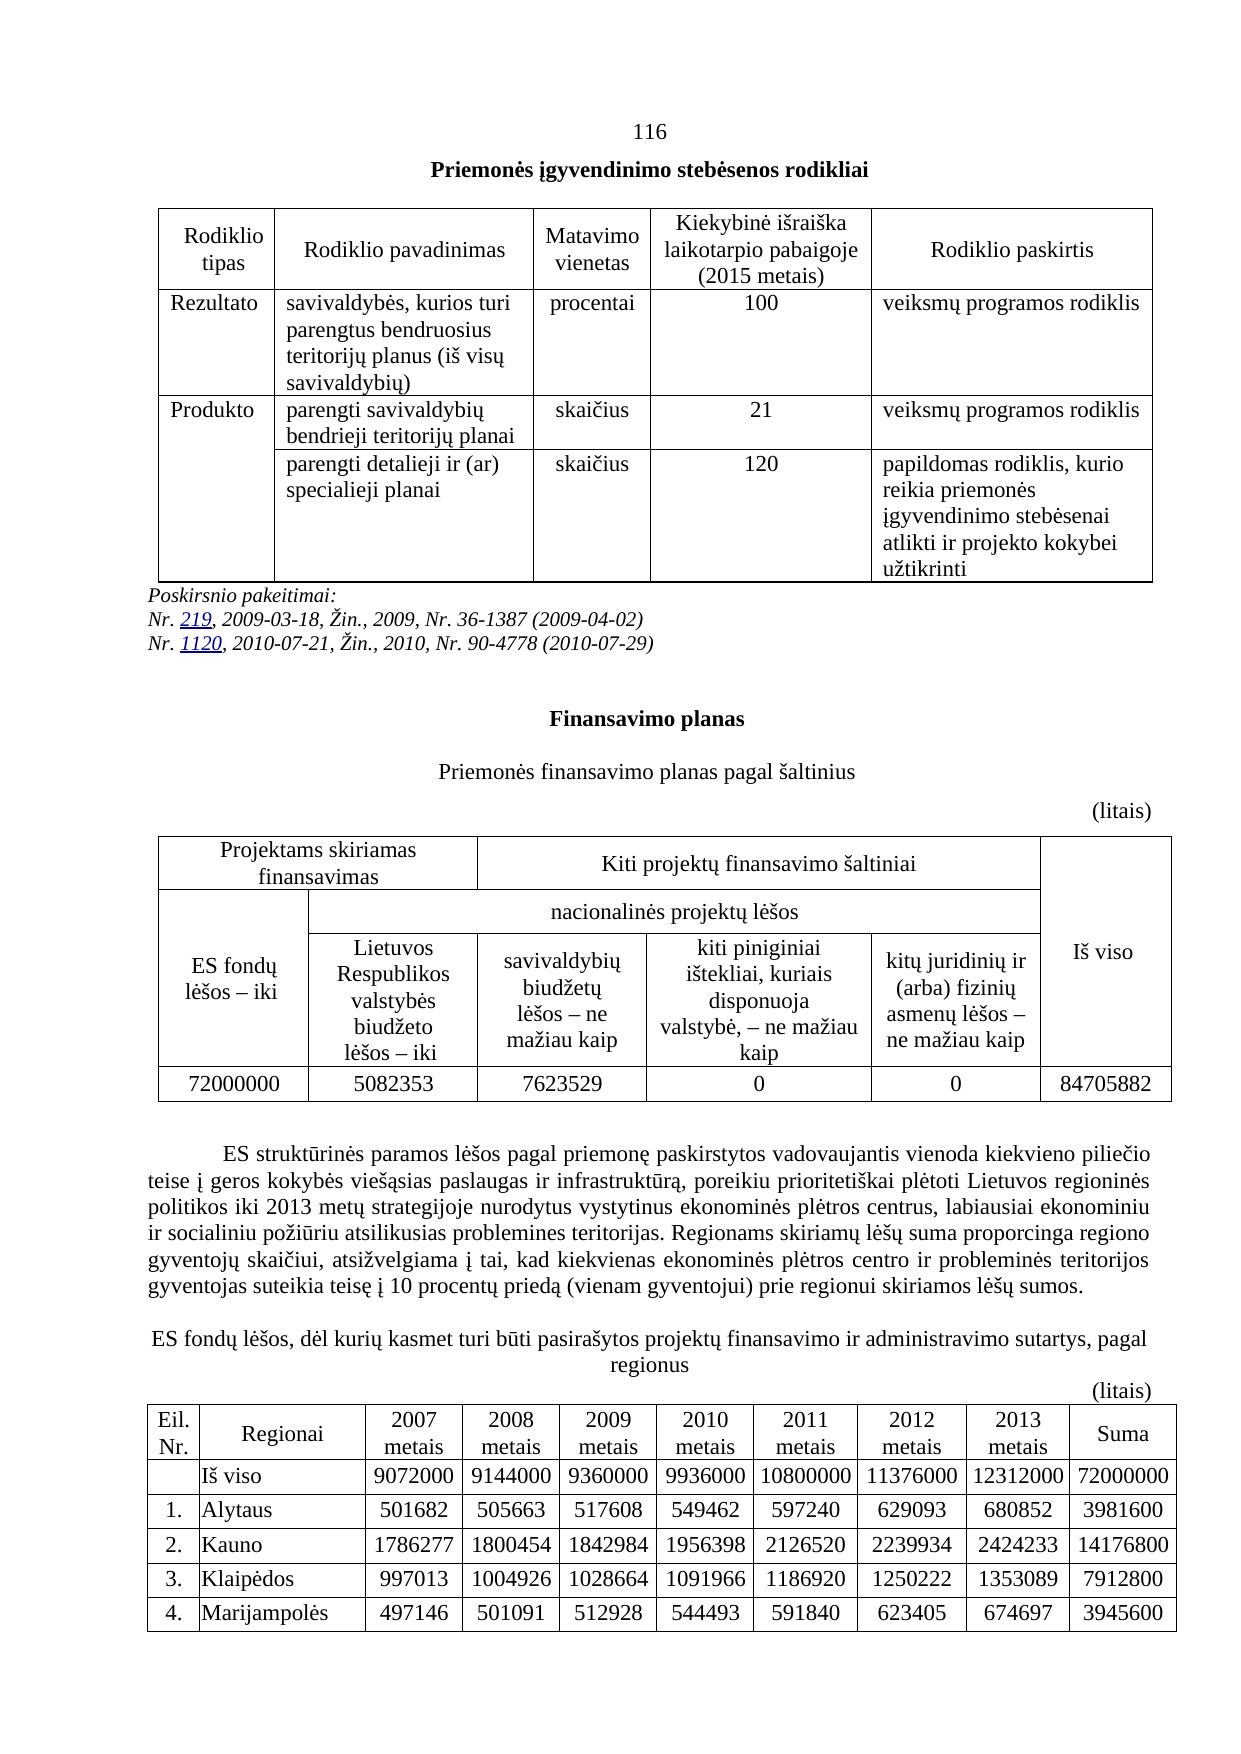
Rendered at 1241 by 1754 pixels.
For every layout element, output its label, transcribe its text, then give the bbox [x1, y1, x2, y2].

table_cell 512928 [560, 1598, 656, 1631]
table_cell 2424233 [967, 1529, 1069, 1562]
table_cell 3. [148, 1564, 199, 1597]
table_cell 11376000 [858, 1460, 966, 1494]
table_header 2009 metais [560, 1405, 656, 1459]
text Poskirsnio pakeitimai: [148, 582, 1152, 607]
table_cell 4. [148, 1598, 199, 1631]
table_header Matavimo vienetas [534, 209, 650, 288]
table_cell 2239934 [858, 1529, 966, 1562]
table_header 2010 metais [657, 1405, 753, 1459]
table_cell 2126520 [754, 1529, 857, 1562]
text (litais) [148, 1378, 1152, 1404]
table_cell 3945600 [1070, 1598, 1176, 1631]
table_cell kitų juridinių ir (arba) fizinių asmenų lėšos – ne mažiau kaip [872, 934, 1040, 1066]
table_cell 1091966 [657, 1564, 753, 1597]
table_cell 597240 [754, 1495, 857, 1528]
table_cell 997013 [366, 1564, 462, 1597]
table_header 2013 metais [967, 1405, 1069, 1459]
table_cell 497146 [366, 1598, 462, 1631]
table_cell 1028664 [560, 1564, 656, 1597]
table_cell Produkto [159, 396, 274, 581]
table_cell 0 [872, 1067, 1040, 1101]
table_header Regionai [200, 1405, 365, 1459]
text ES fondų lėšos, dėl kurių kasmet turi būti pasirašytos projektų finansavimo ir administravimo sutartys, pagal regionus [148, 1325, 1152, 1378]
table_cell 3981600 [1070, 1495, 1176, 1528]
table_cell 1004926 [463, 1564, 559, 1597]
table_cell 1. [148, 1495, 199, 1528]
text Priemonės įgyvendinimo stebėsenos rodikliai [148, 156, 1152, 182]
table_cell 1956398 [657, 1529, 753, 1562]
table_header Projektams skiriamas finansavimas [159, 837, 477, 889]
table_cell 14176800 [1070, 1529, 1176, 1562]
text Finansavimo planas [148, 705, 1152, 731]
table_cell Alytaus [200, 1495, 365, 1528]
table_cell skaičius [534, 450, 650, 581]
text Nr. 1120, 2010-07-21, Žin., 2010, Nr. 90-4778 (2010-07-29) [148, 631, 1152, 655]
table_cell 501091 [463, 1598, 559, 1631]
table_cell 9072000 [366, 1460, 462, 1494]
table_cell 505663 [463, 1495, 559, 1528]
table_cell parengti savivaldybių bendrieji teritorijų planai [275, 396, 533, 449]
table_header Suma [1070, 1405, 1176, 1459]
table_header 2011 metais [754, 1405, 857, 1459]
table_cell 84705882 [1041, 1067, 1171, 1101]
table_cell savivaldybių biudžetų lėšos – ne mažiau kaip [478, 934, 646, 1066]
table_cell 72000000 [159, 1067, 308, 1101]
table_cell 517608 [560, 1495, 656, 1528]
table_cell 1842984 [560, 1529, 656, 1562]
table_cell 0 [647, 1067, 871, 1101]
table_cell nacionalinės projektų lėšos [309, 890, 1040, 933]
table_cell 1250222 [858, 1564, 966, 1597]
table_cell 623405 [858, 1598, 966, 1631]
table_cell 591840 [754, 1598, 857, 1631]
table_cell 120 [651, 450, 871, 581]
table_cell 9360000 [560, 1460, 656, 1494]
table_cell 5082353 [309, 1067, 477, 1101]
table_cell 12312000 [967, 1460, 1069, 1494]
table_cell 21 [651, 396, 871, 449]
table_cell veiksmų programos rodiklis [872, 290, 1152, 395]
table_cell Iš viso [200, 1460, 365, 1494]
text Nr. 219, 2009-03-18, Žin., 2009, Nr. 36-1387 (2009-04-02) [148, 607, 1152, 631]
table_cell 2. [148, 1529, 199, 1562]
table_cell Klaipėdos [200, 1564, 365, 1597]
table_cell papildomas rodiklis, kurio reikia priemonės įgyvendinimo stebėsenai atlikti ir projekto kokybei užtikrinti [872, 450, 1152, 581]
table_header Kiti projektų finansavimo šaltiniai [478, 837, 1040, 889]
table_header Kiekybinė išraiška laikotarpio pabaigoje (2015 metais) [651, 209, 871, 288]
table_cell Kauno [200, 1529, 365, 1562]
table_cell skaičius [534, 396, 650, 449]
table_cell 10800000 [754, 1460, 857, 1494]
table_cell 9144000 [463, 1460, 559, 1494]
table_cell 680852 [967, 1495, 1069, 1528]
text ES struktūrinės paramos lėšos pagal priemonę paskirstytos vadovaujantis vienoda kiekvieno piliečio teise į geros kokybės viešąsias paslaugas ir infrastruktūrą, poreikiu prioritetiškai plėtoti Lietuvos regioninės politikos iki 2013 metų strategijoje nurodytus vystytinus ekonominės plėtros centrus, labiausiai ekonominiu ir socialiniu požiūriu atsilikusias problemines teritorijas. Regionams skiriamų lėšų suma proporcinga regiono gyventojų skaičiui, atsižvelgiama į tai, kad kiekvienas ekonominės plėtros centro ir probleminės teritorijos gyventojas suteikia teisę į 10 procentų priedą (vienam gyventojui) prie regionui skiriamos lėšų sumos. [148, 1140, 1152, 1298]
table_cell 501682 [366, 1495, 462, 1528]
table_cell 1353089 [967, 1564, 1069, 1597]
table_header Eil. Nr. [148, 1405, 199, 1459]
table_cell 1786277 [366, 1529, 462, 1562]
table_cell kiti piniginiai ištekliai, kuriais disponuoja valstybė, – ne mažiau kaip [647, 934, 871, 1066]
table_cell 9936000 [657, 1460, 753, 1494]
text Priemonės finansavimo planas pagal šaltinius [148, 758, 1152, 784]
table_cell 1800454 [463, 1529, 559, 1562]
table_cell savivaldybės, kurios turi parengtus bendruosius teritorijų planus (iš visų savivaldybių) [275, 290, 533, 395]
text (litais) [148, 797, 1152, 823]
table_header 2007 metais [366, 1405, 462, 1459]
table_cell Rezultato [159, 290, 274, 395]
table_cell 72000000 [1070, 1460, 1176, 1494]
table_cell [148, 1460, 199, 1494]
table_header Rodiklio paskirtis [872, 209, 1152, 288]
table_cell 549462 [657, 1495, 753, 1528]
table_cell Marijampolės [200, 1598, 365, 1631]
table_cell 100 [651, 290, 871, 395]
table_header Rodiklio tipas [159, 209, 274, 288]
table_header 2012 metais [858, 1405, 966, 1459]
table_cell 7912800 [1070, 1564, 1176, 1597]
table_cell 629093 [858, 1495, 966, 1528]
table_cell 674697 [967, 1598, 1069, 1631]
table_header Iš viso [1041, 837, 1171, 1066]
table_cell 1186920 [754, 1564, 857, 1597]
table_header 2008 metais [463, 1405, 559, 1459]
table_cell 7623529 [478, 1067, 646, 1101]
table_cell procentai [534, 290, 650, 395]
table_cell parengti detalieji ir (ar) specialieji planai [275, 450, 533, 581]
table_cell Lietuvos Respublikos valstybės biudžeto lėšos – iki [309, 934, 477, 1066]
table_cell 544493 [657, 1598, 753, 1631]
table_cell ES fondų lėšos – iki [159, 890, 308, 1066]
table_cell veiksmų programos rodiklis [872, 396, 1152, 449]
table_header Rodiklio pavadinimas [275, 209, 533, 288]
